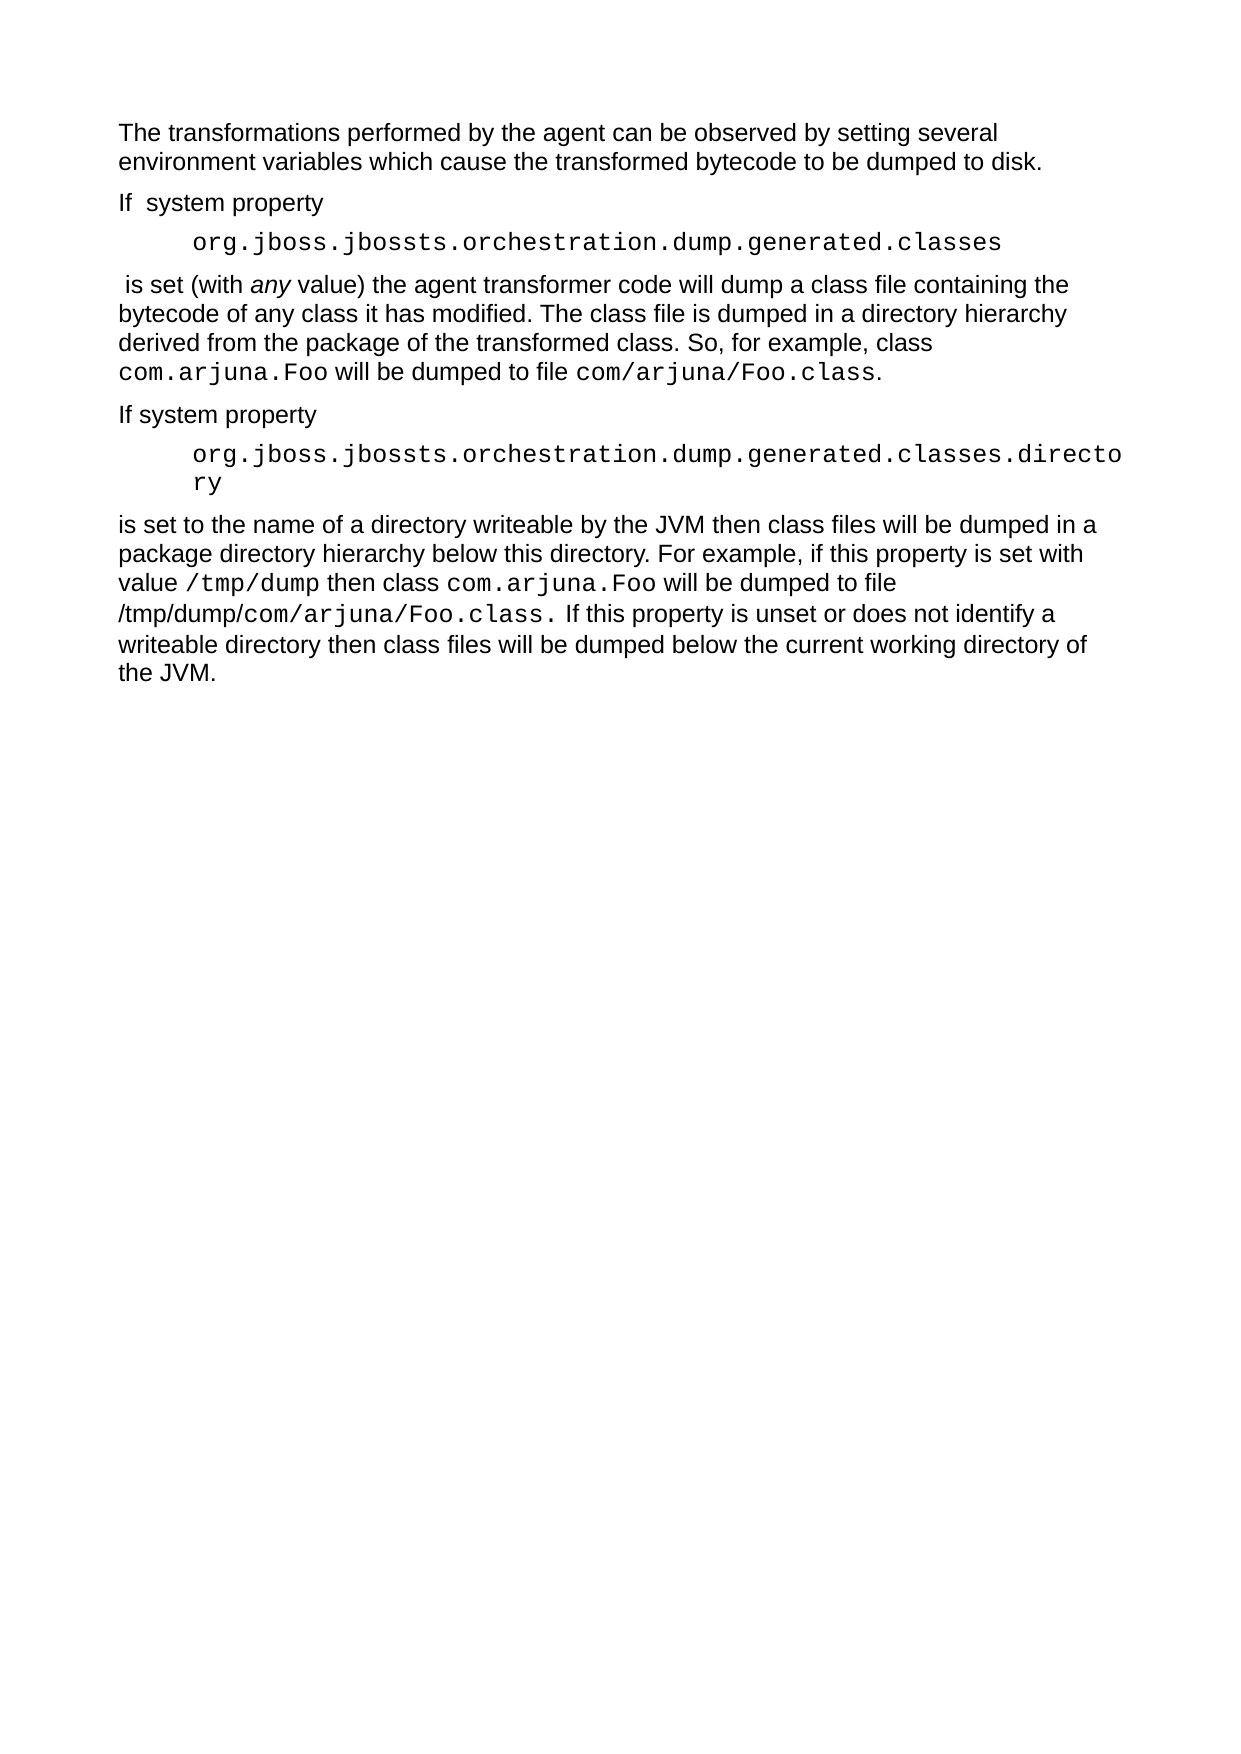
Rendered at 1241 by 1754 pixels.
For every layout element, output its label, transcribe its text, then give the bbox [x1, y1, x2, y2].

text org.jboss.jbossts.orchestration.dump.generated.classes [192, 229, 1122, 258]
text The transformations performed by the agent can be observed by setting several environment variables which cause the transformed bytecode to be dumped to disk. [118, 118, 1122, 176]
text is set (with any value) the agent transformer code will dump a class file containing the bytecode of any class it has modified. The class file is dumped in a directory hierarchy derived from the package of the transformed class. So, for example, class com.arjuna.Foo will be dumped to file com/arjuna/Foo.class. [118, 270, 1122, 387]
text org.jboss.jbossts.orchestration.dump.generated.classes.directory [192, 441, 1122, 498]
text If system property [118, 188, 1122, 217]
text is set to the name of a directory writeable by the JVM then class files will be dumped in a package directory hierarchy below this directory. For example, if this property is set with value /tmp/dump then class com.arjuna.Foo will be dumped to file /tmp/dump/com/arjuna/Foo.class. If this property is unset or does not identify a writeable directory then class files will be dumped below the current working directory of the JVM. [118, 510, 1122, 687]
text If system property [118, 400, 1122, 429]
